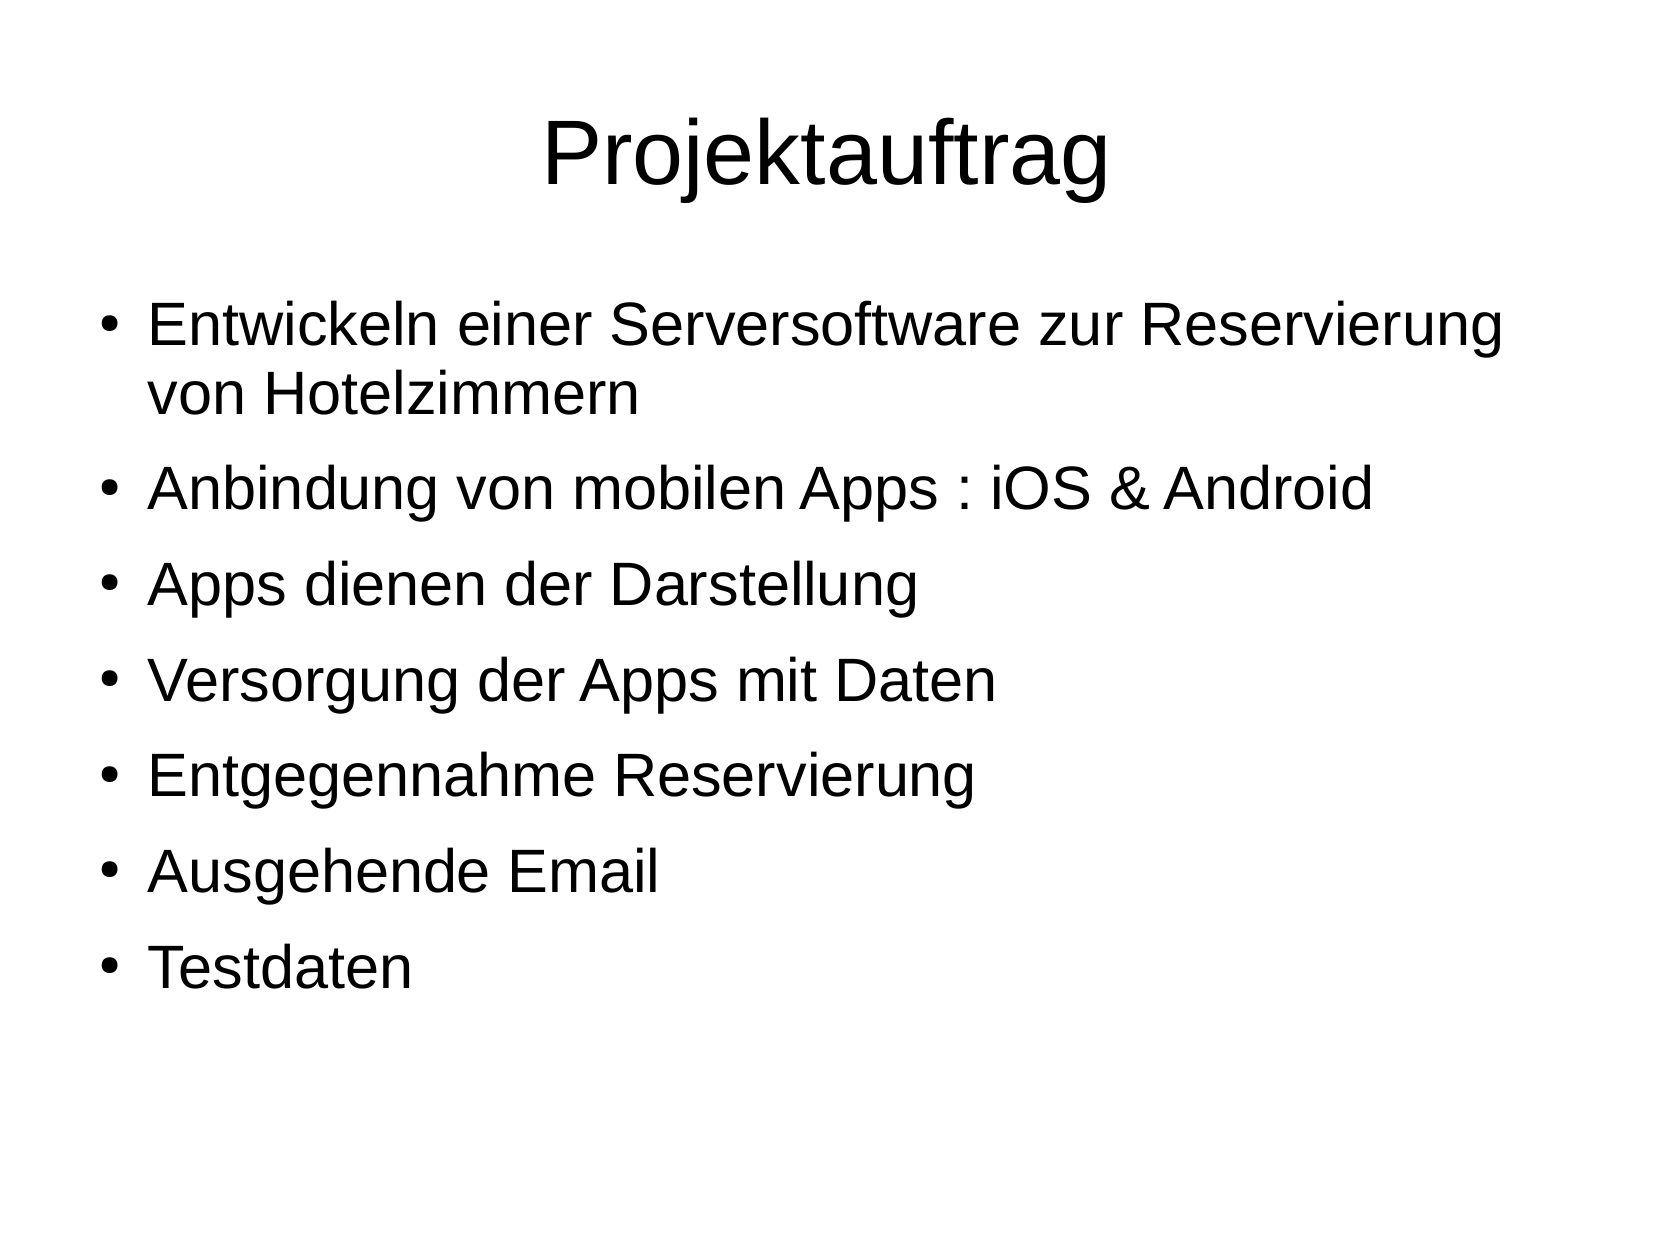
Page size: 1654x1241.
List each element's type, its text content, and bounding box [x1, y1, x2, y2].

list Entwickeln einer Serversoftware zur Reservierung von Hotelzimmern Anbindung von mobilen Apps : iOS & Android Apps dienen der Darstellung Versorgung der Apps mit Daten Entgegennahme Reservierung Ausgehende Email Testdaten [82, 290, 1571, 1010]
title Projektauftrag [82, 49, 1571, 257]
